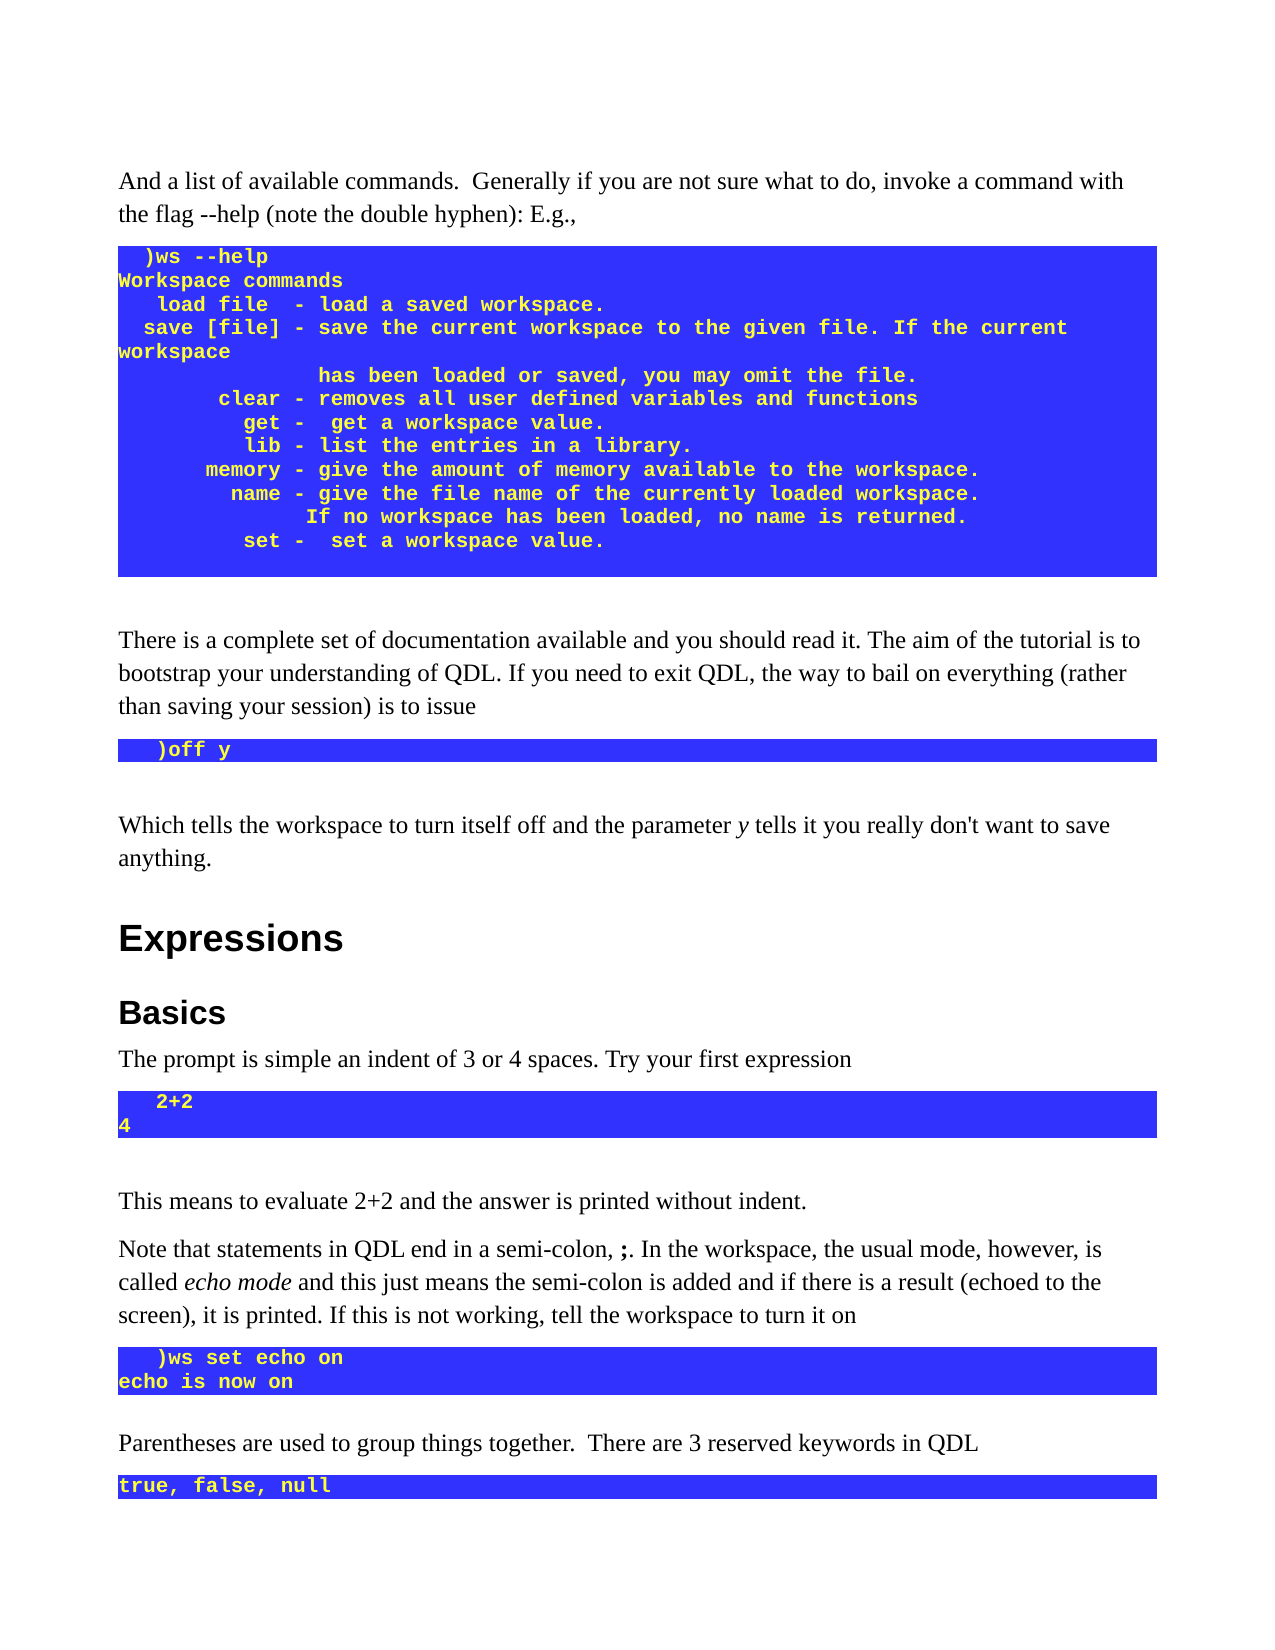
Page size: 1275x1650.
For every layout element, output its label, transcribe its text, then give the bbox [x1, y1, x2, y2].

text )ws --help [118, 246, 1157, 270]
text clear - removes all user defined variables and functions [118, 388, 1157, 412]
subtitle Expressions [118, 916, 1157, 959]
text load file - load a saved workspace. [118, 294, 1157, 317]
text set - set a workspace value. [118, 530, 1157, 577]
text echo is now on [118, 1371, 1157, 1395]
text Workspace commands [118, 270, 1157, 294]
text save [file] - save the current workspace to the given file. If the current workspace [118, 317, 1157, 364]
text )ws set echo on [118, 1347, 1157, 1371]
text memory - give the amount of memory available to the workspace. [118, 459, 1157, 483]
subtitle Basics [118, 992, 1157, 1031]
text Note that statements in QDL end in a semi-colon, ;. In the workspace, the usual mode, however, is called echo mode and this just means the semi-colon is added and if there is a result (echoed to the screen), it is printed. If this is not working, tell the workspace to turn it on [118, 1234, 1157, 1328]
text lib - list the entries in a library. [118, 436, 1157, 459]
text has been loaded or saved, you may omit the file. [118, 364, 1157, 388]
text get - get a workspace value. [118, 412, 1157, 436]
text 4 [118, 1115, 1157, 1138]
text true, false, null [118, 1475, 1157, 1499]
text 2+2 [118, 1091, 1157, 1115]
text )off y [118, 739, 1157, 762]
text Parentheses are used to group things together. There are 3 reserved keywords in QDL [118, 1395, 1157, 1456]
text And a list of available commands. Generally if you are not sure what to do, invoke a command with the flag --help (note the double hyphen): E.g., [118, 166, 1157, 227]
text The prompt is simple an indent of 3 or 4 spaces. Try your first expression [118, 1044, 1157, 1072]
text Which tells the workspace to turn itself off and the parameter y tells it you really don't want to save anything. [118, 810, 1157, 872]
text This means to evaluate 2+2 and the answer is printed without indent. [118, 1186, 1157, 1215]
text There is a complete set of documentation available and you should read it. The aim of the tutorial is to bootstrap your understanding of QDL. If you need to exit QDL, the way to bail on everything (rather than saving your session) is to issue [118, 625, 1157, 720]
text If no workspace has been loaded, no name is returned. [118, 506, 1157, 530]
text name - give the file name of the currently loaded workspace. [118, 483, 1157, 506]
